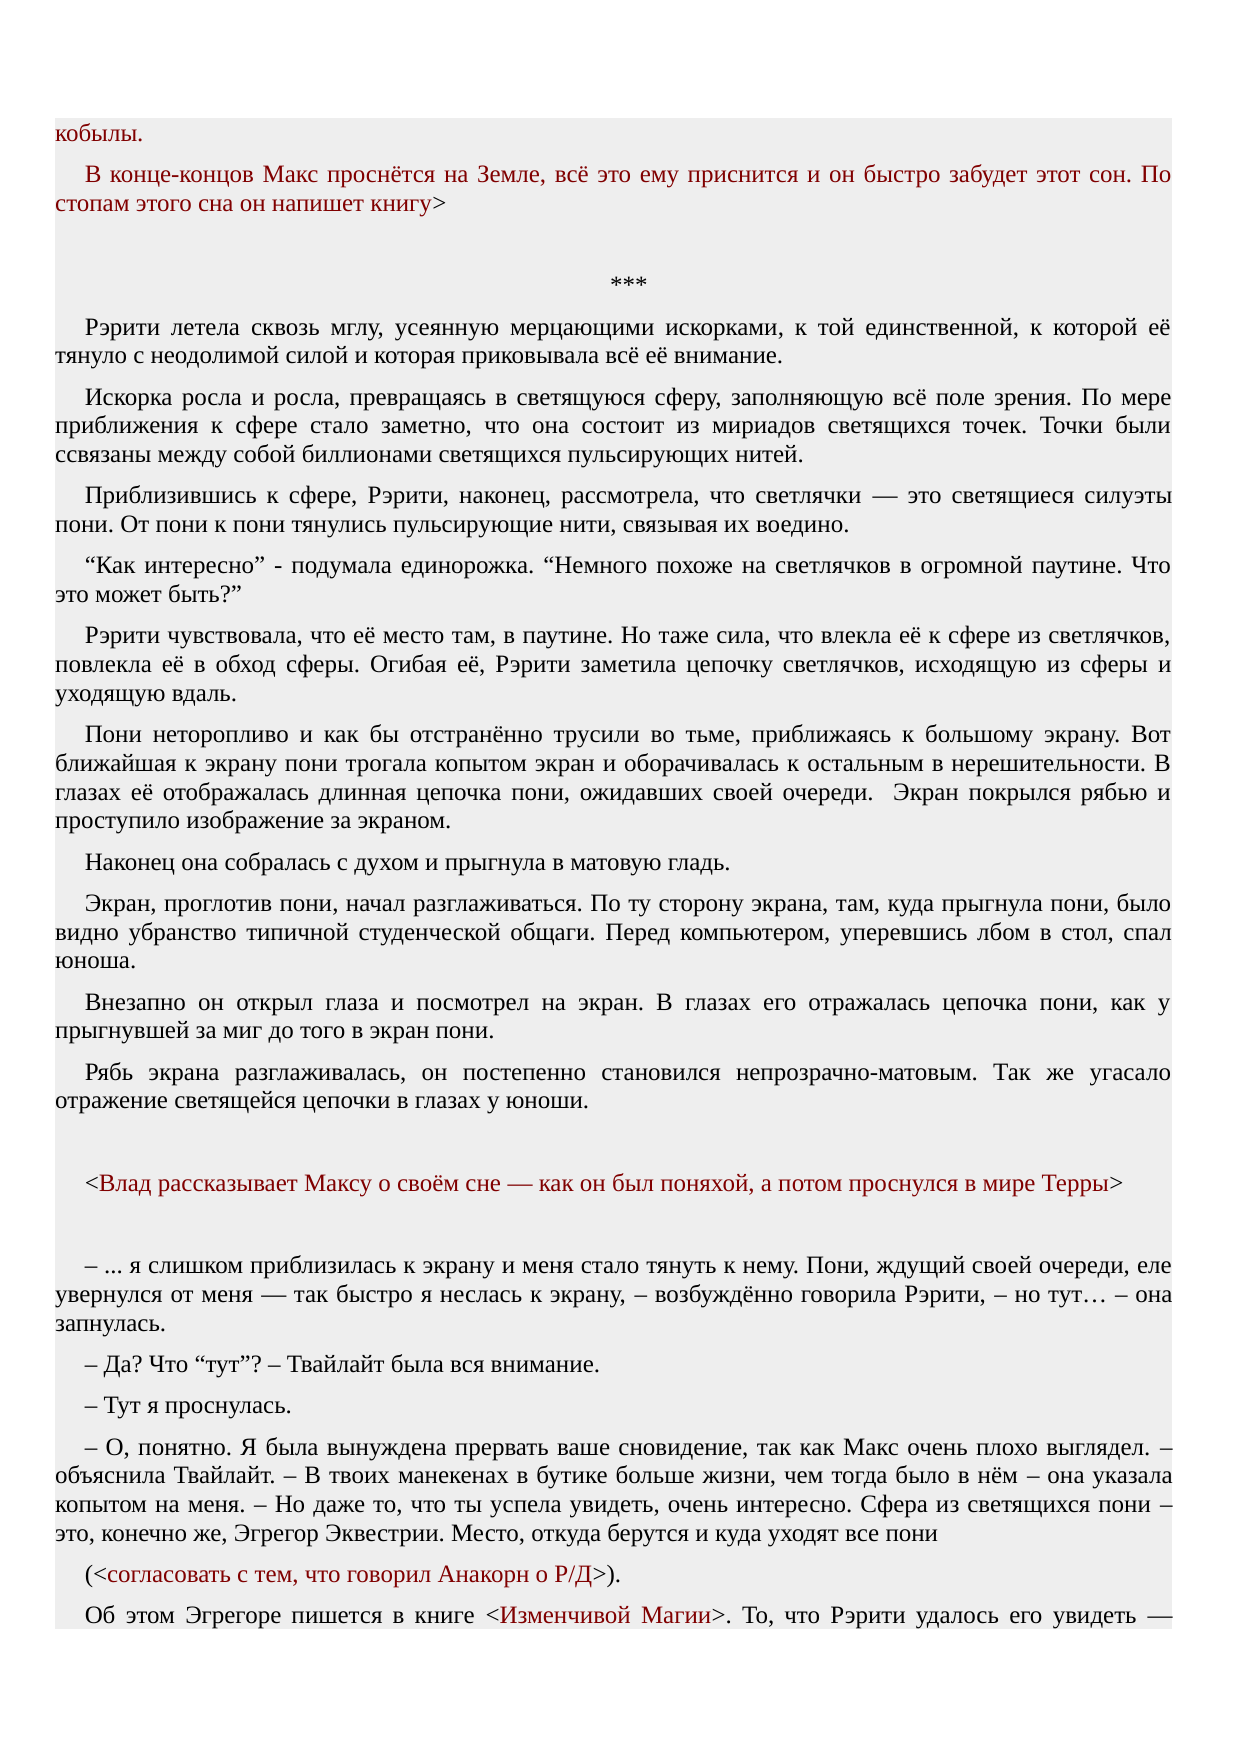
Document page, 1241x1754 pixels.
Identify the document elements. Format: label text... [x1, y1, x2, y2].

text Пони неторопливо и как бы отстранённо трусили во тьме, приближаясь к большому экрану. Вот ближайшая к экрану пони трогала копытом экран и оборачивалась к остальным в нерешительности. В глазах её отображалась длинная цепочка пони, ожидавших своей очереди. Экран покрылся рябью и проступило изображение за экраном. [55, 719, 1172, 834]
text – Да? Что “тут”? – Твайлайт была вся внимание. [55, 1349, 1172, 1378]
text Рябь экрана разглаживалась, он постепенно становился непрозрачно-матовым. Так же угасало отражение светящейся цепочки в глазах у юноши. [55, 1057, 1172, 1114]
text “Как интересно” - подумала единорожка. “Немного похоже на светлячков в огромной паутине. Что это может быть?” [55, 551, 1172, 608]
text Экран, проглотив пони, начал разглаживаться. По ту сторону экрана, там, куда прыгнула пони, было видно убранство типичной студенческой общаги. Перед компьютером, уперевшись лбом в стол, спал юноша. [55, 888, 1172, 974]
text Наконец она собралась с духом и прыгнула в матовую гладь. [55, 847, 1172, 876]
text кобылы. [55, 118, 1172, 147]
text Рэрити летела сквозь мглу, усеянную мерцающими искорками, к той единственной, к которой её тянуло с неодолимой силой и которая приковывала всё её внимание. [55, 312, 1172, 369]
text – О, понятно. Я была вынуждена прервать ваше сновидение, так как Макс очень плохо выглядел. – объяснила Твайлайт. – В твоих манекенах в бутике больше жизни, чем тогда было в нём – она указала копытом на меня. – Но даже то, что ты успела увидеть, очень интересно. Сфера из светящихся пони – это, конечно же, Эгрегор Эквестрии. Место, откуда берутся и куда уходят все пони [55, 1432, 1172, 1547]
text Приблизившись к сфере, Рэрити, наконец, рассмотрела, что светлячки — это светящиеся силуэты пони. От пони к пони тянулись пульсирующие нити, связывая их воедино. [55, 481, 1172, 538]
text В конце-концов Макс проснётся на Земле, всё это ему приснится и он быстро забудет этот сон. По стопам этого сна он напишет книгу> [55, 159, 1172, 217]
text Рэрити чувствовала, что её место там, в паутине. Но таже сила, что влекла её к сфере из светлячков, повлекла её в обход сферы. Огибая её, Рэрити заметила цепочку светлячков, исходящую из сферы и уходящую вдаль. [55, 621, 1172, 707]
text Внезапно он открыл глаза и посмотрел на экран. В глазах его отражалась цепочка пони, как у прыгнувшей за миг до того в экран пони. [55, 987, 1172, 1044]
text – Тут я проснулась. [55, 1391, 1172, 1419]
text Об этом Эгрегоре пишется в книге <Изменчивой Магии>. То, что Рэрити удалось его увидеть — [55, 1601, 1172, 1629]
text <Влад рассказывает Максу о своём сне — как он был поняхой, а потом проснулся в мире Терры> [55, 1168, 1172, 1197]
text – ... я слишком приблизилась к экрану и меня стало тянуть к нему. Пони, ждущий своей очереди, еле увернулся от меня — так быстро я неслась к экрану, – возбуждённо говорила Рэрити, – но тут… – она запнулась. [55, 1251, 1172, 1337]
text Искорка росла и росла, превращаясь в светящуюся сферу, заполняющую всё поле зрения. По мере приближения к сфере стало заметно, что она состоит из мириадов светящихся точек. Точки были ссвязаны между собой биллионами светящихся пульсирующих нитей. [55, 382, 1172, 468]
text *** [55, 271, 1172, 299]
text (<согласовать с тем, что говорил Анакорн о Р/Д>). [55, 1559, 1172, 1588]
